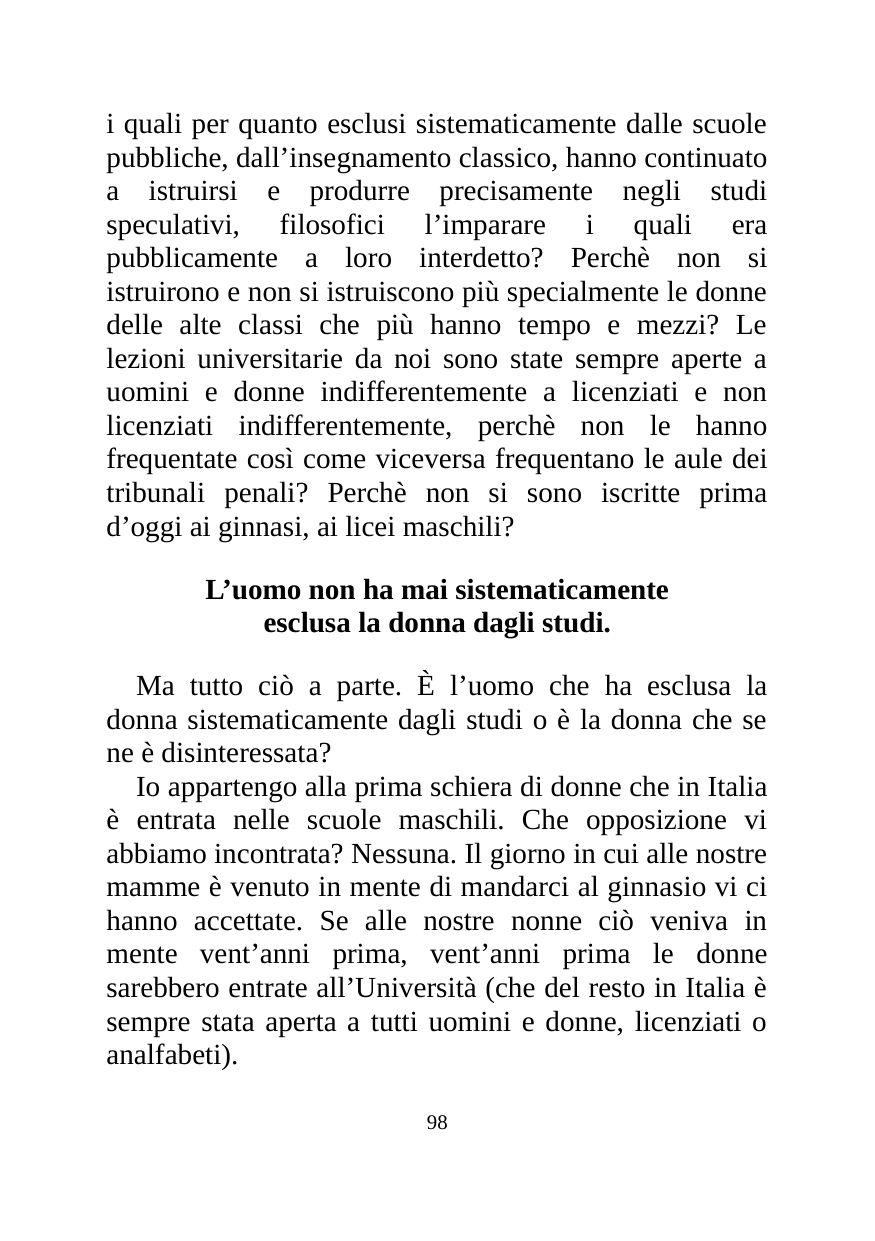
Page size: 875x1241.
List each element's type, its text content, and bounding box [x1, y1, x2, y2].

text Io appartengo alla prima schiera di donne che in Italia è entrata nelle scuole maschili. Che opposizione vi abbiamo incontrata? Nessuna. Il giorno in cui alle nostre mamme è venuto in mente di mandarci al ginnasio vi ci hanno accettate. Se alle nostre nonne ciò veniva in mente vent’anni prima, vent’anni prima le donne sarebbero entrate all’Università (che del resto in Italia è sempre stata aperta a tutti uomini e donne, licenziati o analfabeti). [106, 769, 768, 1071]
subtitle L’uomo non ha mai sistematicamente esclusa la donna dagli studi. [165, 572, 709, 639]
text i quali per quanto esclusi sistematicamente dalle scuole pubbliche, dall’insegnamento classico, hanno continuato a istruirsi e produrre precisamente negli studi speculativi, filosofici l’imparare i quali era pubblicamente a loro interdetto? Perchè non si istruirono e non si istruiscono più specialmente le donne delle alte classi che più hanno tempo e mezzi? Le lezioni universitarie da noi sono state sempre aperte a uomini e donne indifferentemente a licenziati e non licenziati indifferentemente, perchè non le hanno frequentate così come viceversa frequentano le aule dei tribunali penali? Perchè non si sono iscritte prima d’oggi ai ginnasi, ai licei maschili? [106, 106, 768, 542]
text Ma tutto ciò a parte. È l’uomo che ha esclusa la donna sistematicamente dagli studi o è la donna che se ne è disinteressata? [106, 668, 768, 769]
